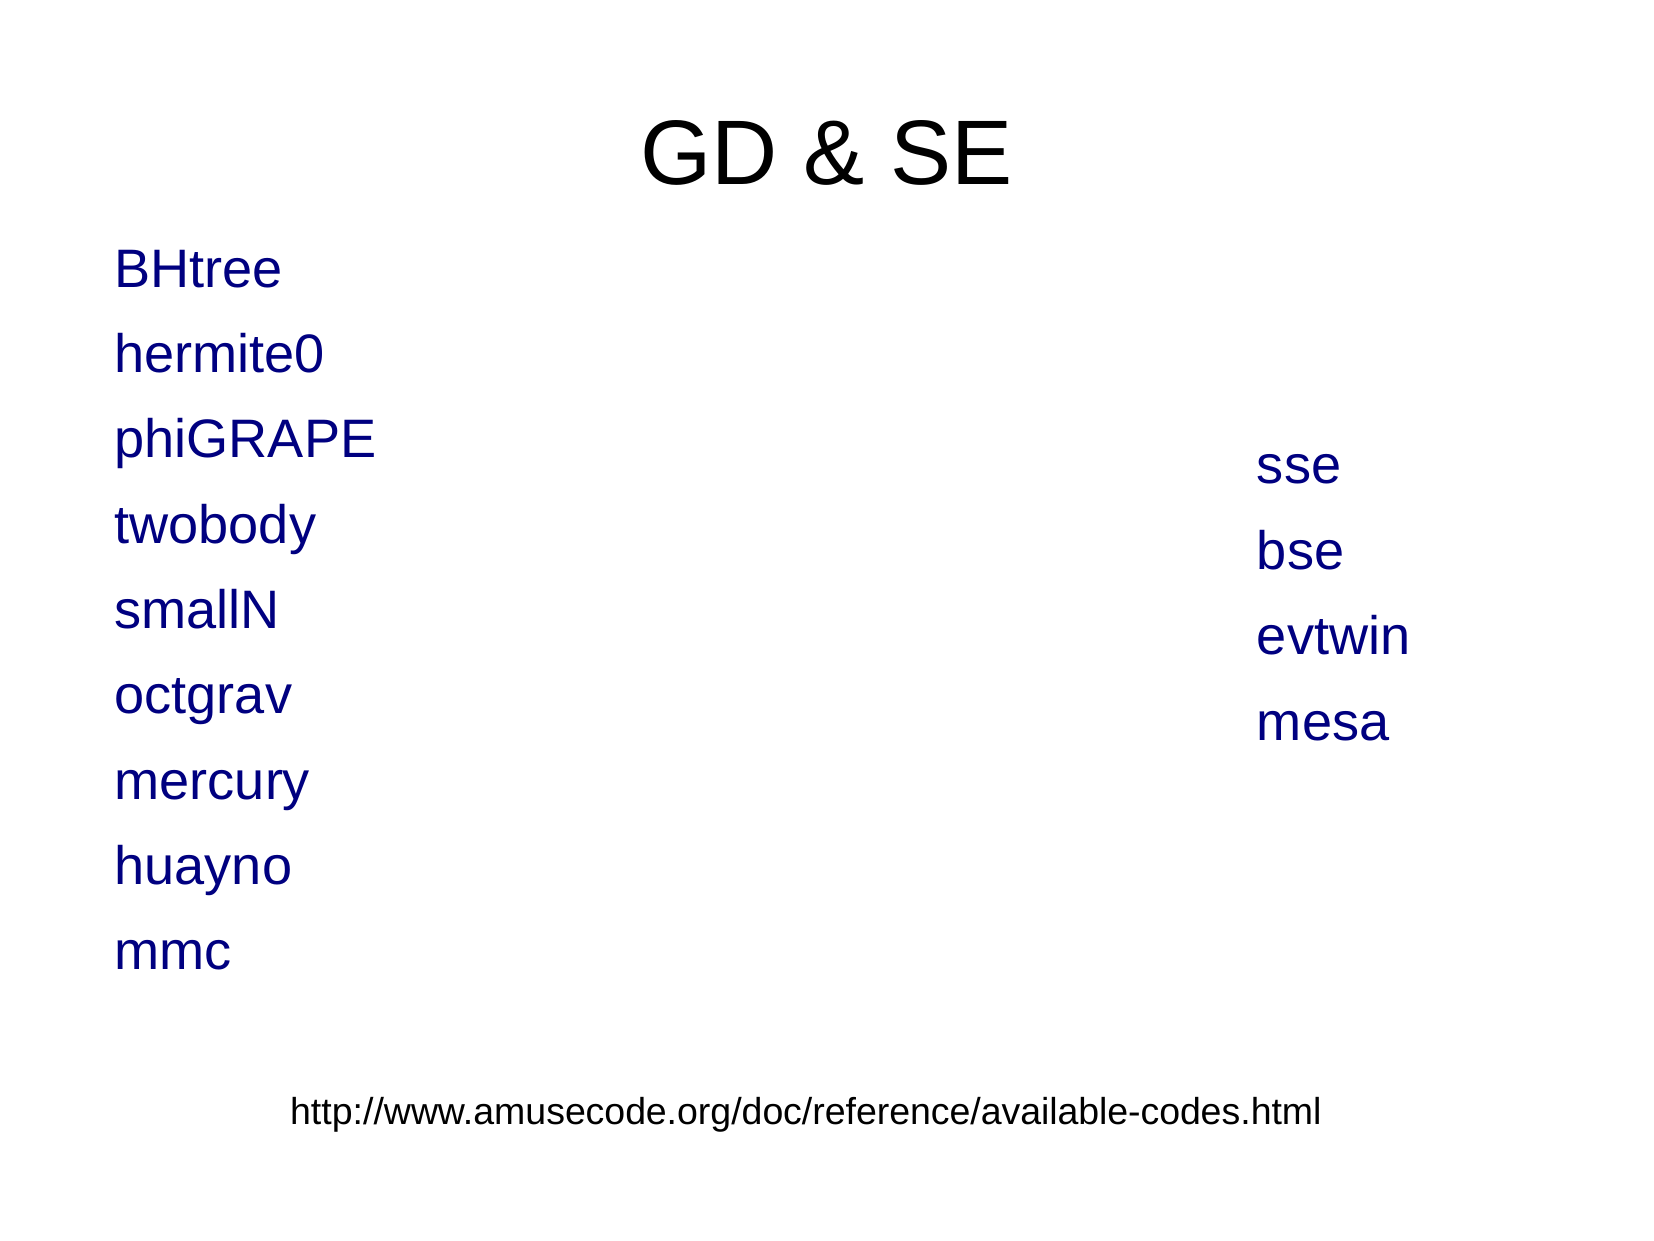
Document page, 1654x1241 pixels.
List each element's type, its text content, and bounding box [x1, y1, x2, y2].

text_box http://www.amusecode.org/doc/reference/available-codes.html [275, 1083, 1337, 1140]
text_box BHtree hermite0 phiGRAPE twobody smallN octgrav mercury huayno mmc [99, 230, 506, 1075]
text_box sse bse evtwin mesa [1242, 427, 1501, 845]
title GD & SE [82, 49, 1571, 257]
